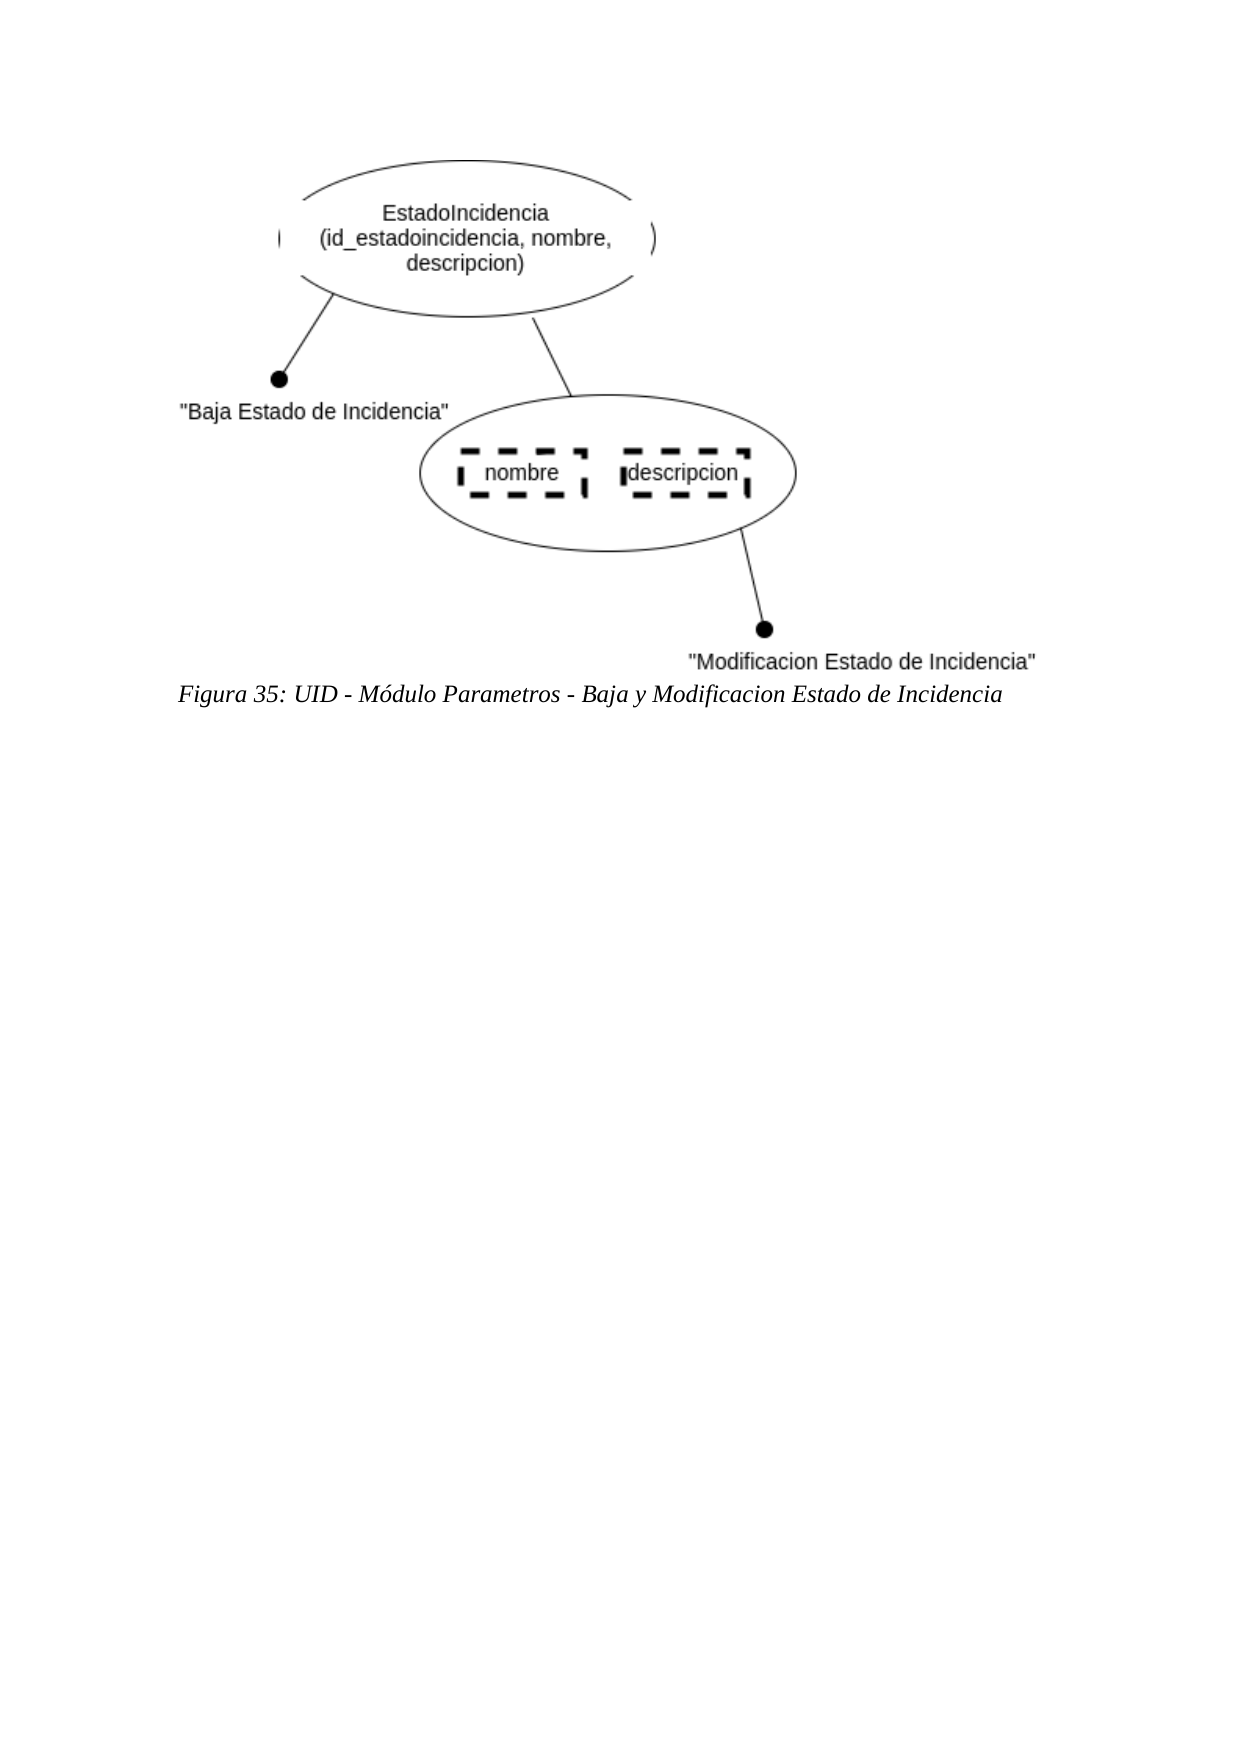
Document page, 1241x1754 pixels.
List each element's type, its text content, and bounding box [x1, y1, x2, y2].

picture [177, 160, 1063, 679]
text Figura 35: UID - Módulo Parametros - Baja y Modificacion Estado de Incidencia [178, 679, 1062, 708]
